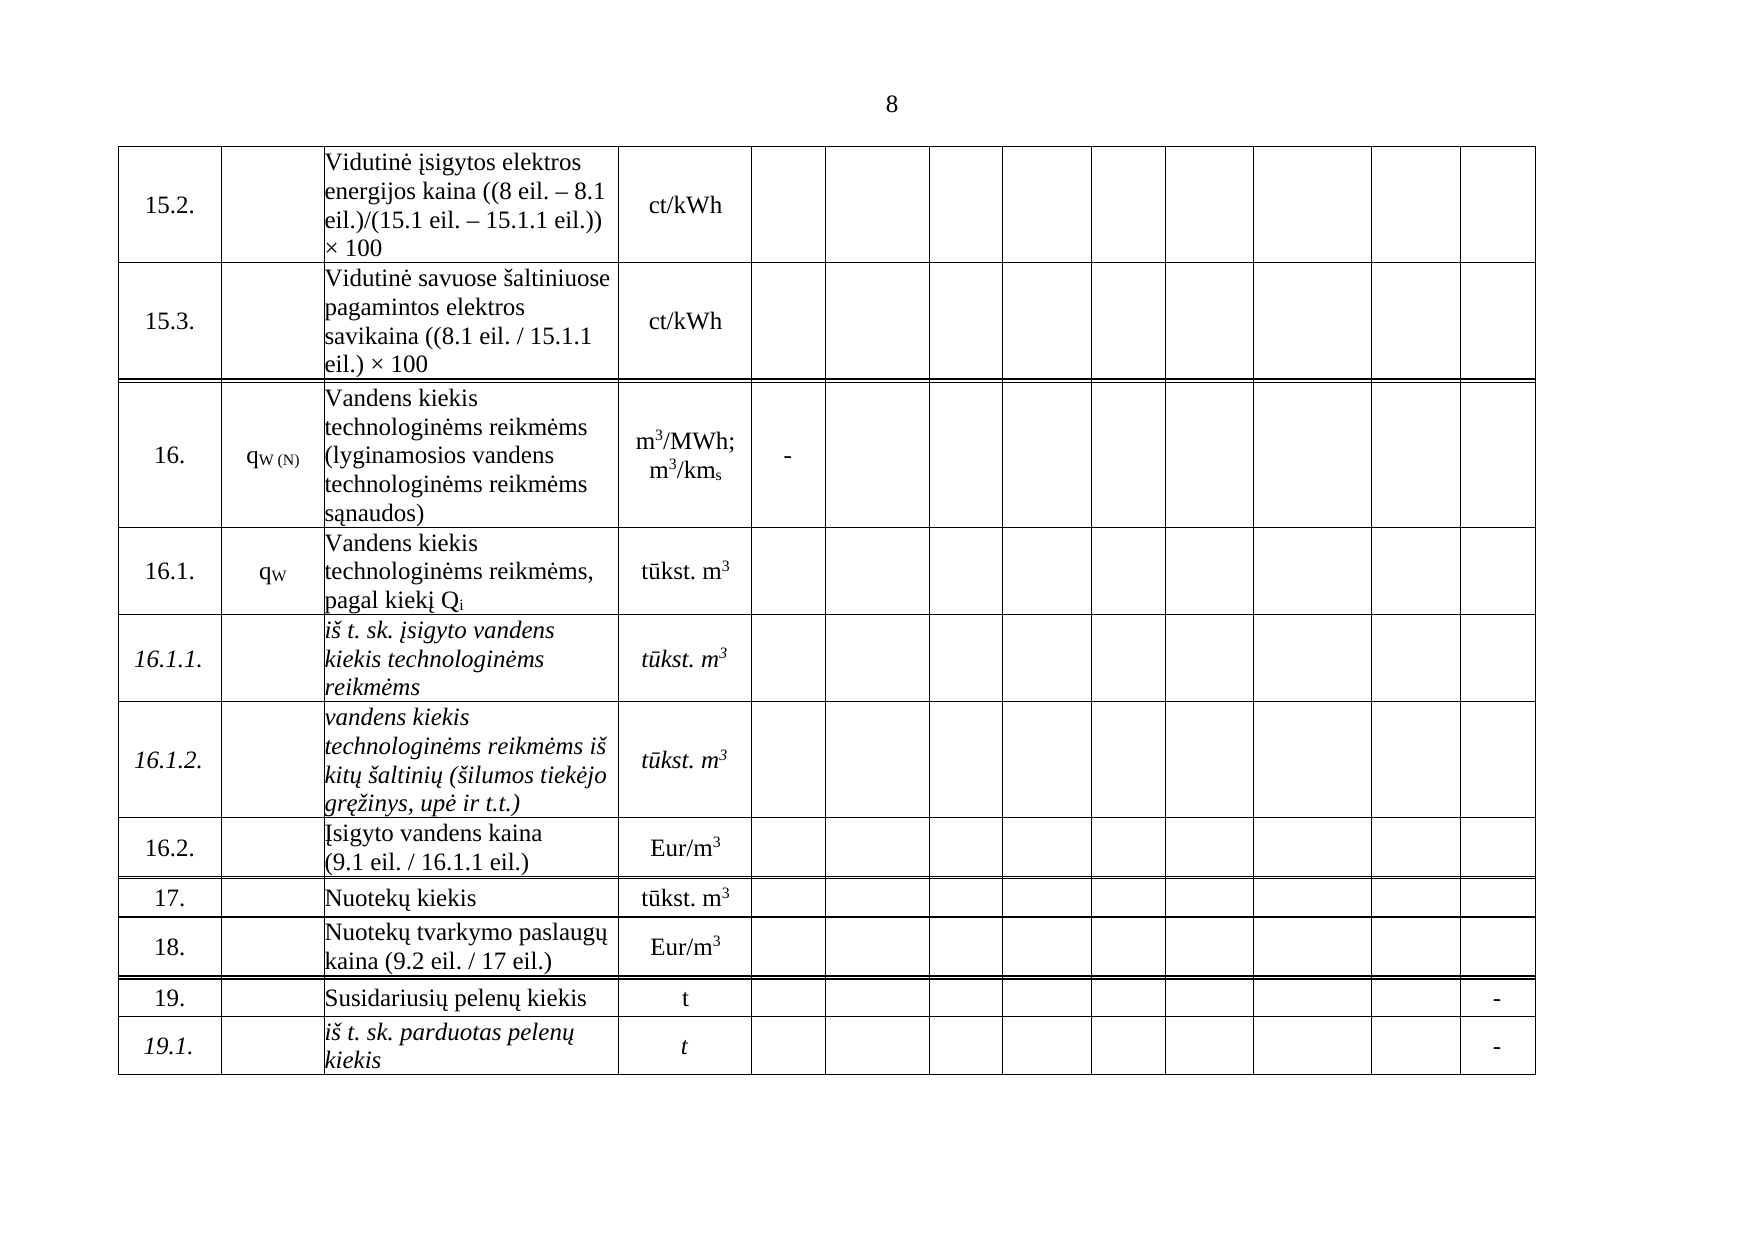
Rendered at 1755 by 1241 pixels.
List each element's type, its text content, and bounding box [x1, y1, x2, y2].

table_cell [826, 383, 929, 527]
table_cell [1092, 528, 1165, 614]
table_cell [1372, 879, 1460, 916]
table_cell [1092, 263, 1165, 378]
table_cell - [1461, 980, 1535, 1016]
table_cell [826, 263, 929, 378]
table_cell [1461, 383, 1535, 527]
table_cell [1166, 918, 1253, 975]
table_cell 16.2. [119, 818, 221, 876]
table_cell 19. [119, 980, 221, 1016]
table_cell [1092, 980, 1165, 1016]
table_cell [1092, 702, 1165, 817]
table_cell Vandens kiekis technologinėms reikmėms (lyginamosios vandens technologinėms reikmėms sąnaudos) [325, 383, 618, 527]
table_cell [1092, 383, 1165, 527]
table_cell Nuotekų kiekis [325, 879, 618, 916]
table_cell - [1461, 1017, 1535, 1074]
table_cell [752, 918, 825, 975]
table_cell [1166, 879, 1253, 916]
table_cell [1166, 263, 1253, 378]
table_cell tūkst. m3 [619, 528, 751, 614]
table_cell Įsigyto vandens kaina (9.1 eil. / 16.1.1 eil.) [325, 818, 618, 876]
table_cell [1003, 879, 1091, 916]
table_cell [1166, 383, 1253, 527]
table_cell [826, 1017, 929, 1074]
table_cell [1372, 383, 1460, 527]
table_cell [222, 980, 324, 1016]
table_cell [930, 263, 1002, 378]
table_cell 15.3. [119, 263, 221, 378]
table_cell [1166, 818, 1253, 876]
table_cell [1254, 528, 1371, 614]
table_cell [1092, 147, 1165, 262]
table_cell Susidariusių pelenų kiekis [325, 980, 618, 1016]
table_cell [222, 702, 324, 817]
table_cell [222, 615, 324, 701]
table_cell [1254, 263, 1371, 378]
table_cell [930, 702, 1002, 817]
table_cell [1372, 615, 1460, 701]
table_cell [826, 702, 929, 817]
table_cell tūkst. m3 [619, 702, 751, 817]
table_cell [1003, 702, 1091, 817]
table_cell iš t. sk. įsigyto vandens kiekis technologinėms reikmėms [325, 615, 618, 701]
table_cell [1254, 147, 1371, 262]
table_cell [1254, 879, 1371, 916]
table_cell 17. [119, 879, 221, 916]
table_cell - [752, 383, 825, 527]
table_cell [1166, 980, 1253, 1016]
table_cell [826, 980, 929, 1016]
table_cell [930, 980, 1002, 1016]
table_cell [1003, 918, 1091, 975]
table_cell [1461, 918, 1535, 975]
table_cell [1372, 528, 1460, 614]
table_cell qW (N) [222, 383, 324, 527]
table_cell [752, 879, 825, 916]
table_cell 16.1.1. [119, 615, 221, 701]
table_cell tūkst. m3 [619, 615, 751, 701]
table_cell [1166, 615, 1253, 701]
table_cell [1003, 528, 1091, 614]
table_cell [1254, 702, 1371, 817]
table_cell [1003, 263, 1091, 378]
table_cell [752, 528, 825, 614]
table_cell Nuotekų tvarkymo paslaugų kaina (9.2 eil. / 17 eil.) [325, 918, 618, 975]
table_cell [1372, 818, 1460, 876]
table_cell 16. [119, 383, 221, 527]
table_cell [930, 147, 1002, 262]
table_cell [1166, 702, 1253, 817]
table_cell t [619, 980, 751, 1016]
table_cell Vandens kiekis technologinėms reikmėms, pagal kiekį Qi [325, 528, 618, 614]
table_cell [930, 918, 1002, 975]
table_cell 16.1.2. [119, 702, 221, 817]
table_cell Eur/m3 [619, 818, 751, 876]
table_cell [1254, 1017, 1371, 1074]
table_cell iš t. sk. parduotas pelenų kiekis [325, 1017, 618, 1074]
table_cell [930, 528, 1002, 614]
table_cell [752, 702, 825, 817]
table_cell [930, 1017, 1002, 1074]
table_cell t [619, 1017, 751, 1074]
table_cell [826, 615, 929, 701]
table_cell ct/kWh [619, 147, 751, 262]
table_cell [1166, 147, 1253, 262]
table_cell [1003, 980, 1091, 1016]
table_cell [1372, 1017, 1460, 1074]
table_cell [1372, 702, 1460, 817]
table_cell [826, 818, 929, 876]
table_cell Vidutinė savuose šaltiniuose pagamintos elektros savikaina ((8.1 eil. / 15.1.1 eil.) × 100 [325, 263, 618, 378]
table_cell [222, 879, 324, 916]
table_cell [752, 263, 825, 378]
table_cell [1254, 383, 1371, 527]
table_cell [1166, 528, 1253, 614]
table_cell Eur/m3 [619, 918, 751, 975]
table_cell [1461, 147, 1535, 262]
table_cell [752, 147, 825, 262]
table_cell [930, 879, 1002, 916]
table_cell [222, 918, 324, 975]
table_cell [826, 147, 929, 262]
table_cell [222, 147, 324, 262]
table_cell [1254, 615, 1371, 701]
table_cell [1254, 980, 1371, 1016]
table_cell 15.2. [119, 147, 221, 262]
table_cell [752, 818, 825, 876]
table_cell Vidutinė įsigytos elektros energijos kaina ((8 eil. – 8.1 eil.)/(15.1 eil. – 15.1.1 eil.)) × 100 [325, 147, 618, 262]
table_cell [1092, 918, 1165, 975]
table_cell [1254, 918, 1371, 975]
table_cell [1003, 147, 1091, 262]
table_cell [826, 918, 929, 975]
table_cell [1372, 147, 1460, 262]
table_cell [930, 615, 1002, 701]
table_cell vandens kiekis technologinėms reikmėms iš kitų šaltinių (šilumos tiekėjo gręžinys, upė ir t.t.) [325, 702, 618, 817]
table_cell [930, 383, 1002, 527]
table_cell [752, 615, 825, 701]
table_cell 18. [119, 918, 221, 975]
table_cell m3/MWh; m3/kms [619, 383, 751, 527]
table_cell [1003, 1017, 1091, 1074]
table_cell [1461, 615, 1535, 701]
table_cell [1372, 263, 1460, 378]
table_cell 16.1. [119, 528, 221, 614]
table_cell 19.1. [119, 1017, 221, 1074]
table_cell qW [222, 528, 324, 614]
table_cell [752, 980, 825, 1016]
table_cell [222, 263, 324, 378]
table_cell [1092, 879, 1165, 916]
table_cell [1092, 1017, 1165, 1074]
table_cell [930, 818, 1002, 876]
table_cell [1461, 879, 1535, 916]
table_cell [1372, 980, 1460, 1016]
table_cell [1166, 1017, 1253, 1074]
table_cell ct/kWh [619, 263, 751, 378]
table_cell [1461, 818, 1535, 876]
table_cell [1003, 383, 1091, 527]
table_cell [1461, 263, 1535, 378]
table_cell [826, 528, 929, 614]
table_cell [826, 879, 929, 916]
table_cell [222, 818, 324, 876]
table_cell [1003, 818, 1091, 876]
table_cell tūkst. m3 [619, 879, 751, 916]
table_cell [752, 1017, 825, 1074]
table_cell [1092, 818, 1165, 876]
table_cell [1254, 818, 1371, 876]
table_cell [1003, 615, 1091, 701]
table_cell [1092, 615, 1165, 701]
table_cell [1461, 702, 1535, 817]
table_cell [1372, 918, 1460, 975]
table_cell [222, 1017, 324, 1074]
table_cell [1461, 528, 1535, 614]
